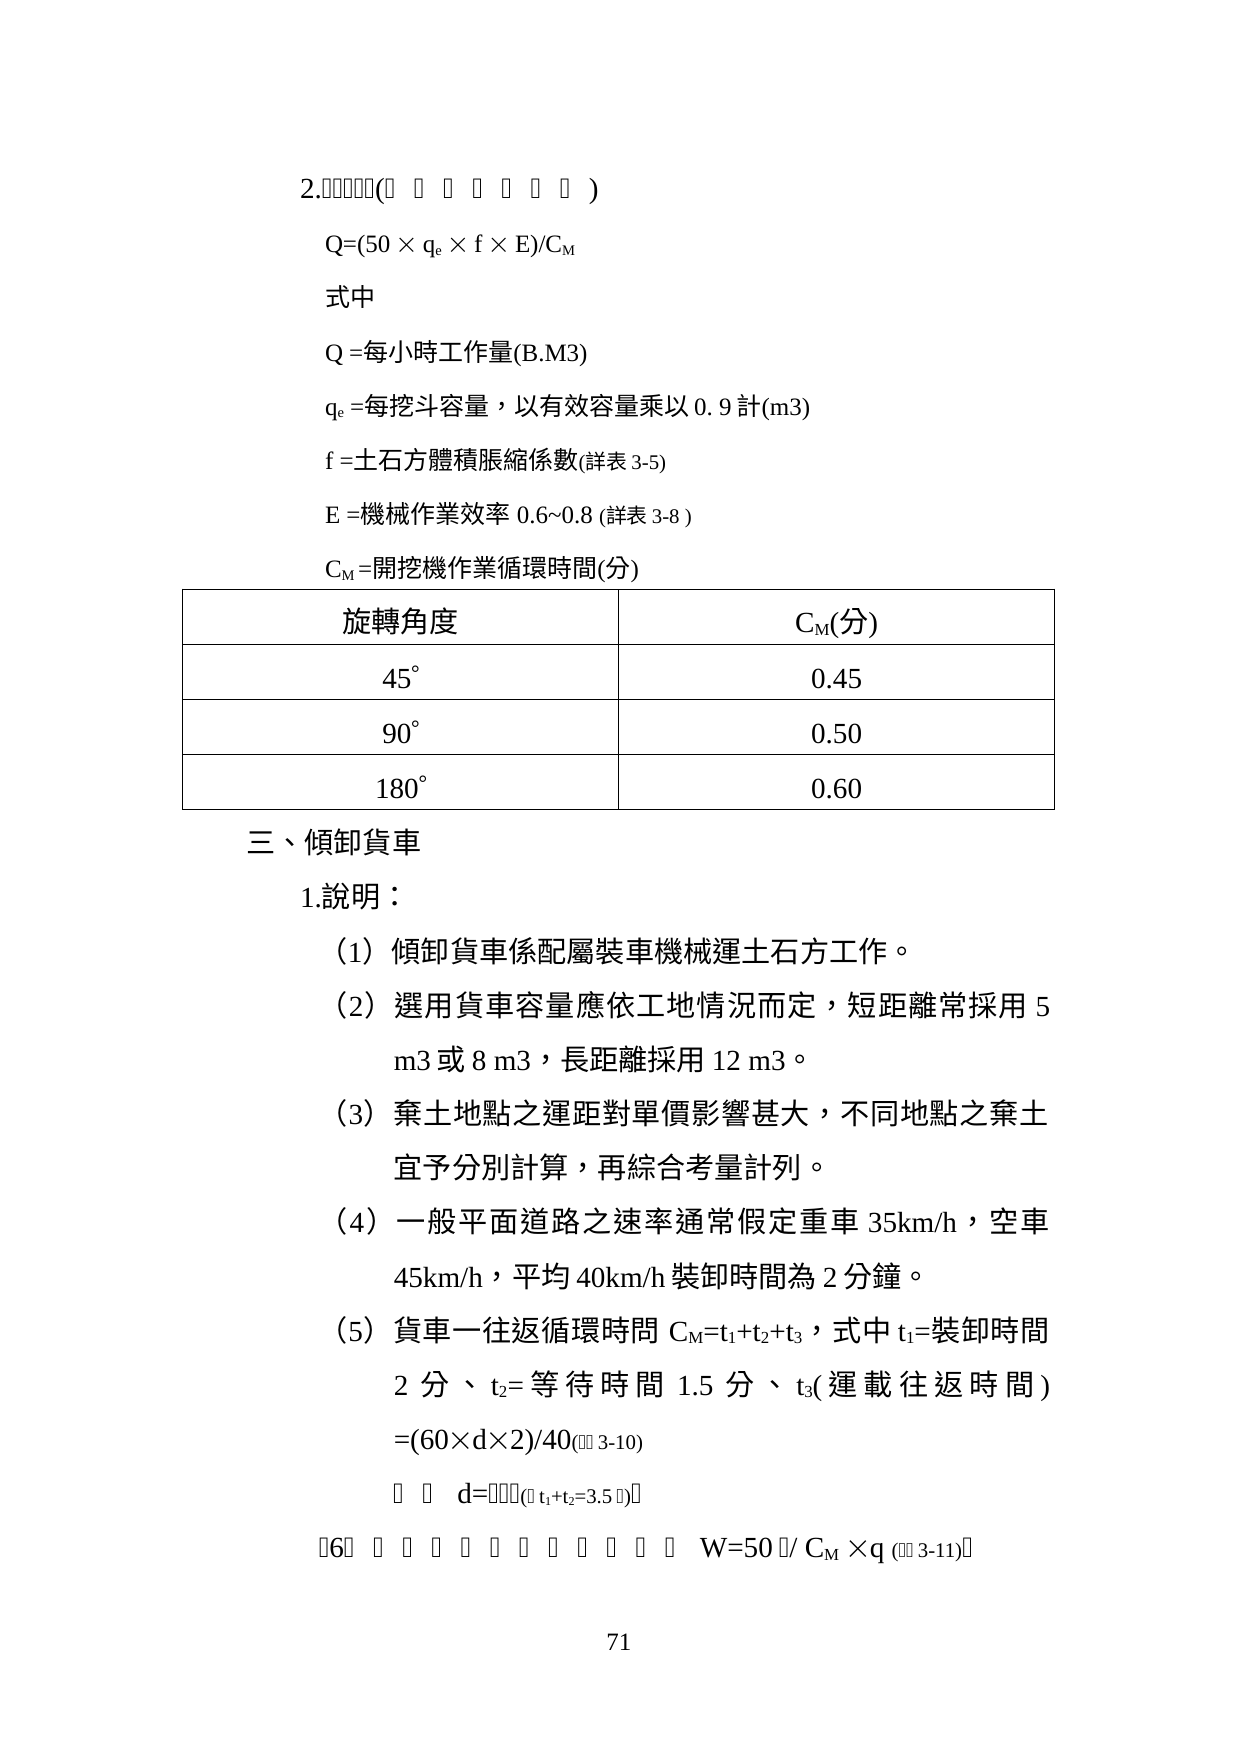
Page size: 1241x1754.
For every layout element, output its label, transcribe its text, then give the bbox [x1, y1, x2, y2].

text f =土石方體積脹縮係數(詳表3-5) [325, 426, 1050, 480]
text 2.純挖掘土方(開挖機單獨作業) [300, 155, 1050, 209]
text （4）一般平面道路之速率通常假定重車35km/h，空車 45km/h，平均40km/h裝卸時間為2分鐘。 [318, 1189, 1050, 1298]
text （3）棄土地點之運距對單價影響甚大，不同地點之棄土宜予分別計算，再綜合考量計列。 [318, 1081, 1050, 1189]
table_cell 0.50 [619, 700, 1054, 754]
text Q =每小時工作量(B.M3) [325, 318, 1050, 372]
text （6）貨車每小時以理想工作量W=50分/ CM q (詳表3-11)。 [318, 1514, 1050, 1569]
table_cell 0.60 [619, 755, 1054, 809]
table_header 旋轉角度 [183, 590, 618, 644]
table_cell 90 [183, 700, 618, 754]
table_header CM(分) [619, 590, 1054, 644]
text 三、傾卸貨車 [246, 810, 1050, 864]
table_cell 0.45 [619, 645, 1054, 699]
text （1）傾卸貨車係配屬裝車機械運土石方工作。 [318, 919, 1050, 973]
text （2）選用貨車容量應依工地情況而定，短距離常採用5 m3或8 m3，長距離採用12 m3。 [318, 973, 1050, 1081]
text qe =每挖斗容量，以有效容量乘以0. 9計(m3) [325, 372, 1050, 426]
text E =機械作業效率 0.6~0.8 (詳表3-8 ) [325, 480, 1050, 534]
text 1.說明： [300, 864, 1050, 919]
text （5）貨車一往返循環時問 CM=t1+t2+t3，式中t1=裝卸時間2分、t2=等待時間1.5分、t3(運載往返時間) =(60d2)/40(詳表3-10) [318, 1298, 1050, 1460]
table_cell 180 [183, 755, 618, 809]
text 式中d=運距。(設t1+t2=3.5分)。 [393, 1460, 1050, 1514]
text 式中 [325, 263, 1050, 318]
table_cell 45 [183, 645, 618, 699]
text CM =開挖機作業循環時間(分) [325, 534, 1050, 588]
text Q=(50  qe  f  E)/CM [325, 209, 1050, 263]
